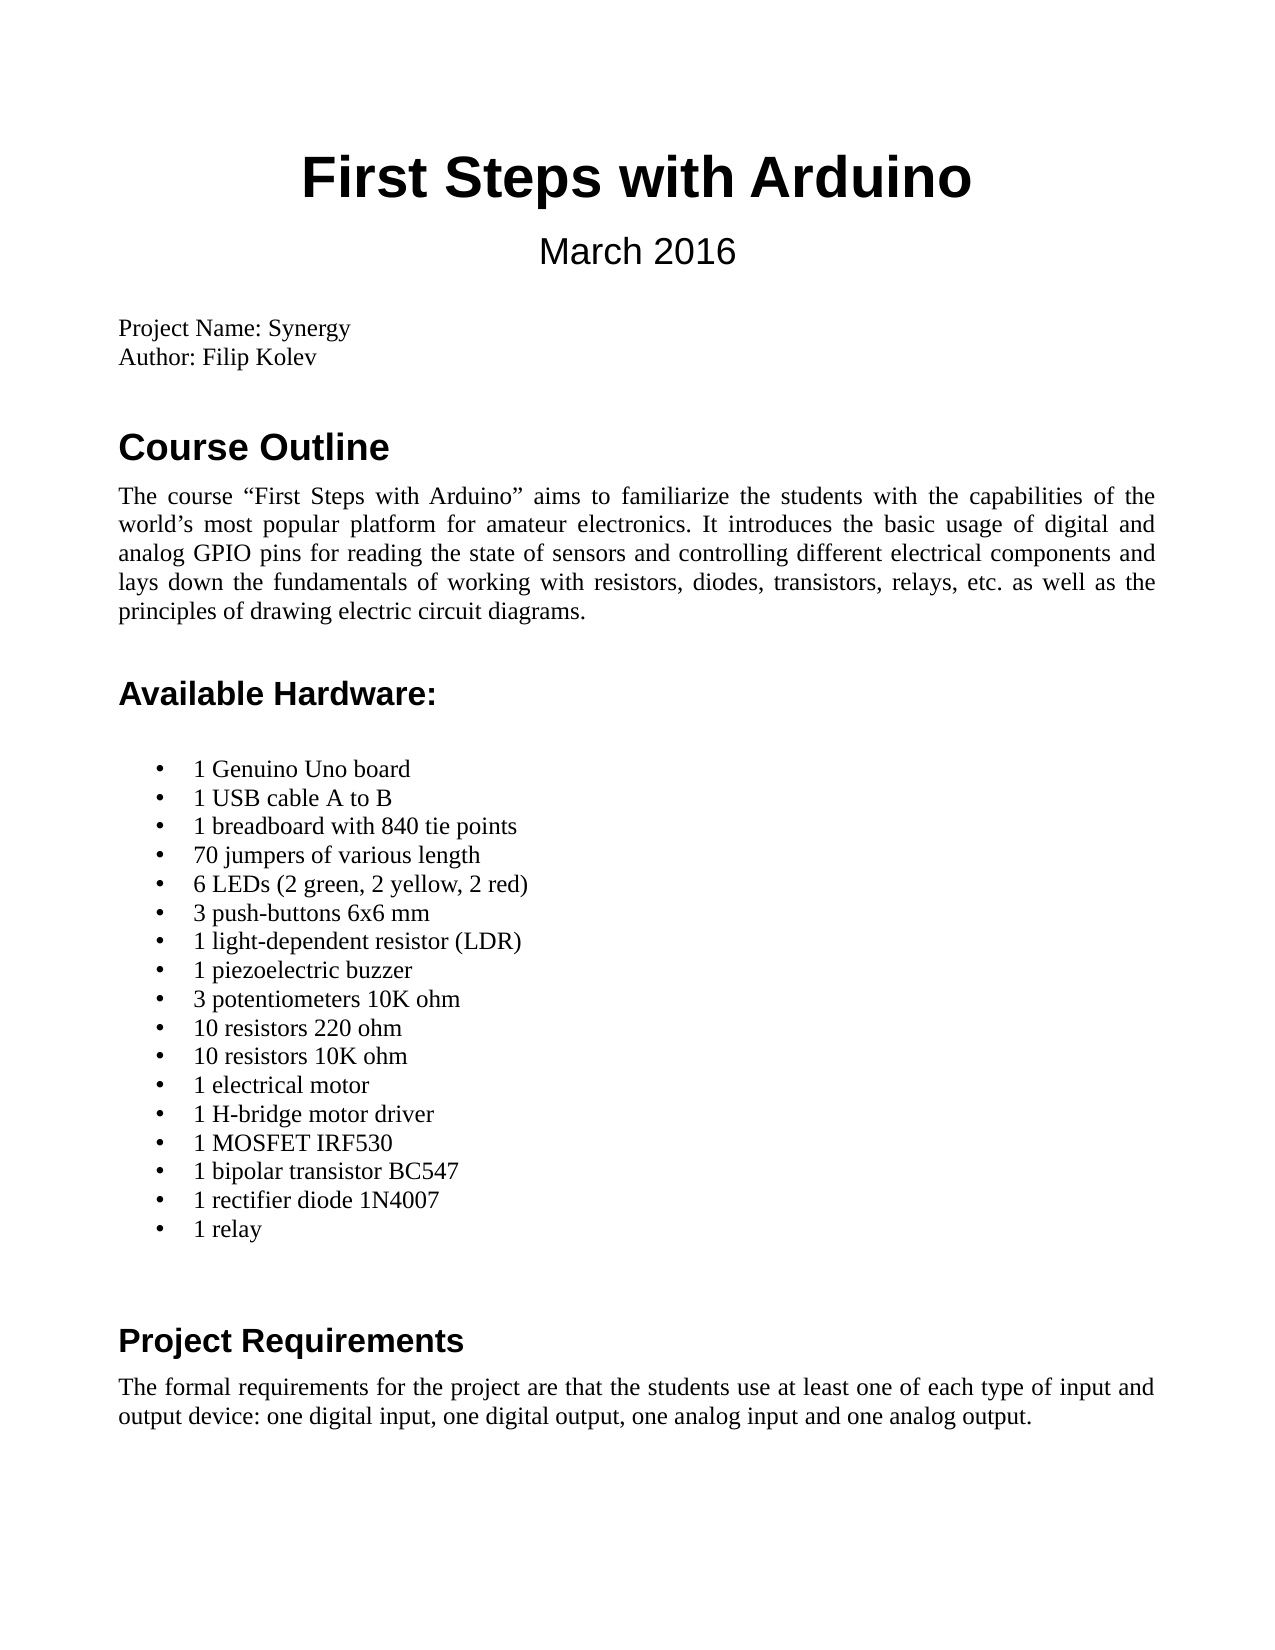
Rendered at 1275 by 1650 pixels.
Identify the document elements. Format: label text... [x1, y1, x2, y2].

text The formal requirements for the project are that the students use at least one of each type of input and output device: one digital input, one digital output, one analog input and one analog output. [118, 1372, 1157, 1430]
title First Steps with Arduino [118, 143, 1157, 210]
list 6 LEDs (2 green, 2 yellow, 2 red) [156, 869, 1157, 898]
list 1 piezoelectric buzzer [156, 955, 1157, 984]
subtitle Available Hardware: [118, 674, 1157, 713]
list 1 bipolar transistor BC547 [156, 1156, 1157, 1185]
text The course “First Steps with Arduino” aims to familiarize the students with the capabilities of the world’s most popular platform for amateur electronics. It introduces the basic usage of digital and analog GPIO pins for reading the state of sensors and controlling different electrical components and lays down the fundamentals of working with resistors, diodes, transistors, relays, etc. as well as the principles of drawing electric circuit diagrams. [118, 481, 1157, 624]
list 1 light-dependent resistor (LDR) [156, 926, 1157, 955]
list 1 H-bridge motor driver [156, 1099, 1157, 1128]
subtitle Project Requirements [118, 1321, 1157, 1360]
list 1 Genuino Uno board [156, 754, 1157, 783]
list 3 push-buttons 6x6 mm [156, 898, 1157, 926]
list 10 resistors 220 ohm [156, 1013, 1157, 1041]
list 1 breadboard with 840 tie points [156, 811, 1157, 840]
subtitle March 2016 [118, 229, 1157, 272]
list 1 USB cable А to В [156, 783, 1157, 811]
text Author: Filip Kolev [118, 342, 1157, 371]
list 1 relay [156, 1214, 1157, 1243]
list 10 resistors 10K ohm [156, 1041, 1157, 1070]
list 1 MOSFET IRF530 [156, 1128, 1157, 1156]
list 1 electrical motor [156, 1070, 1157, 1099]
text Project Name: Synergy [118, 313, 1157, 342]
list 3 potentiometers 10K ohm [156, 984, 1157, 1013]
subtitle Course Outline [118, 424, 1157, 468]
list 70 jumpers of various length [156, 840, 1157, 869]
list 1 rectifier diode 1N4007 [156, 1185, 1157, 1214]
